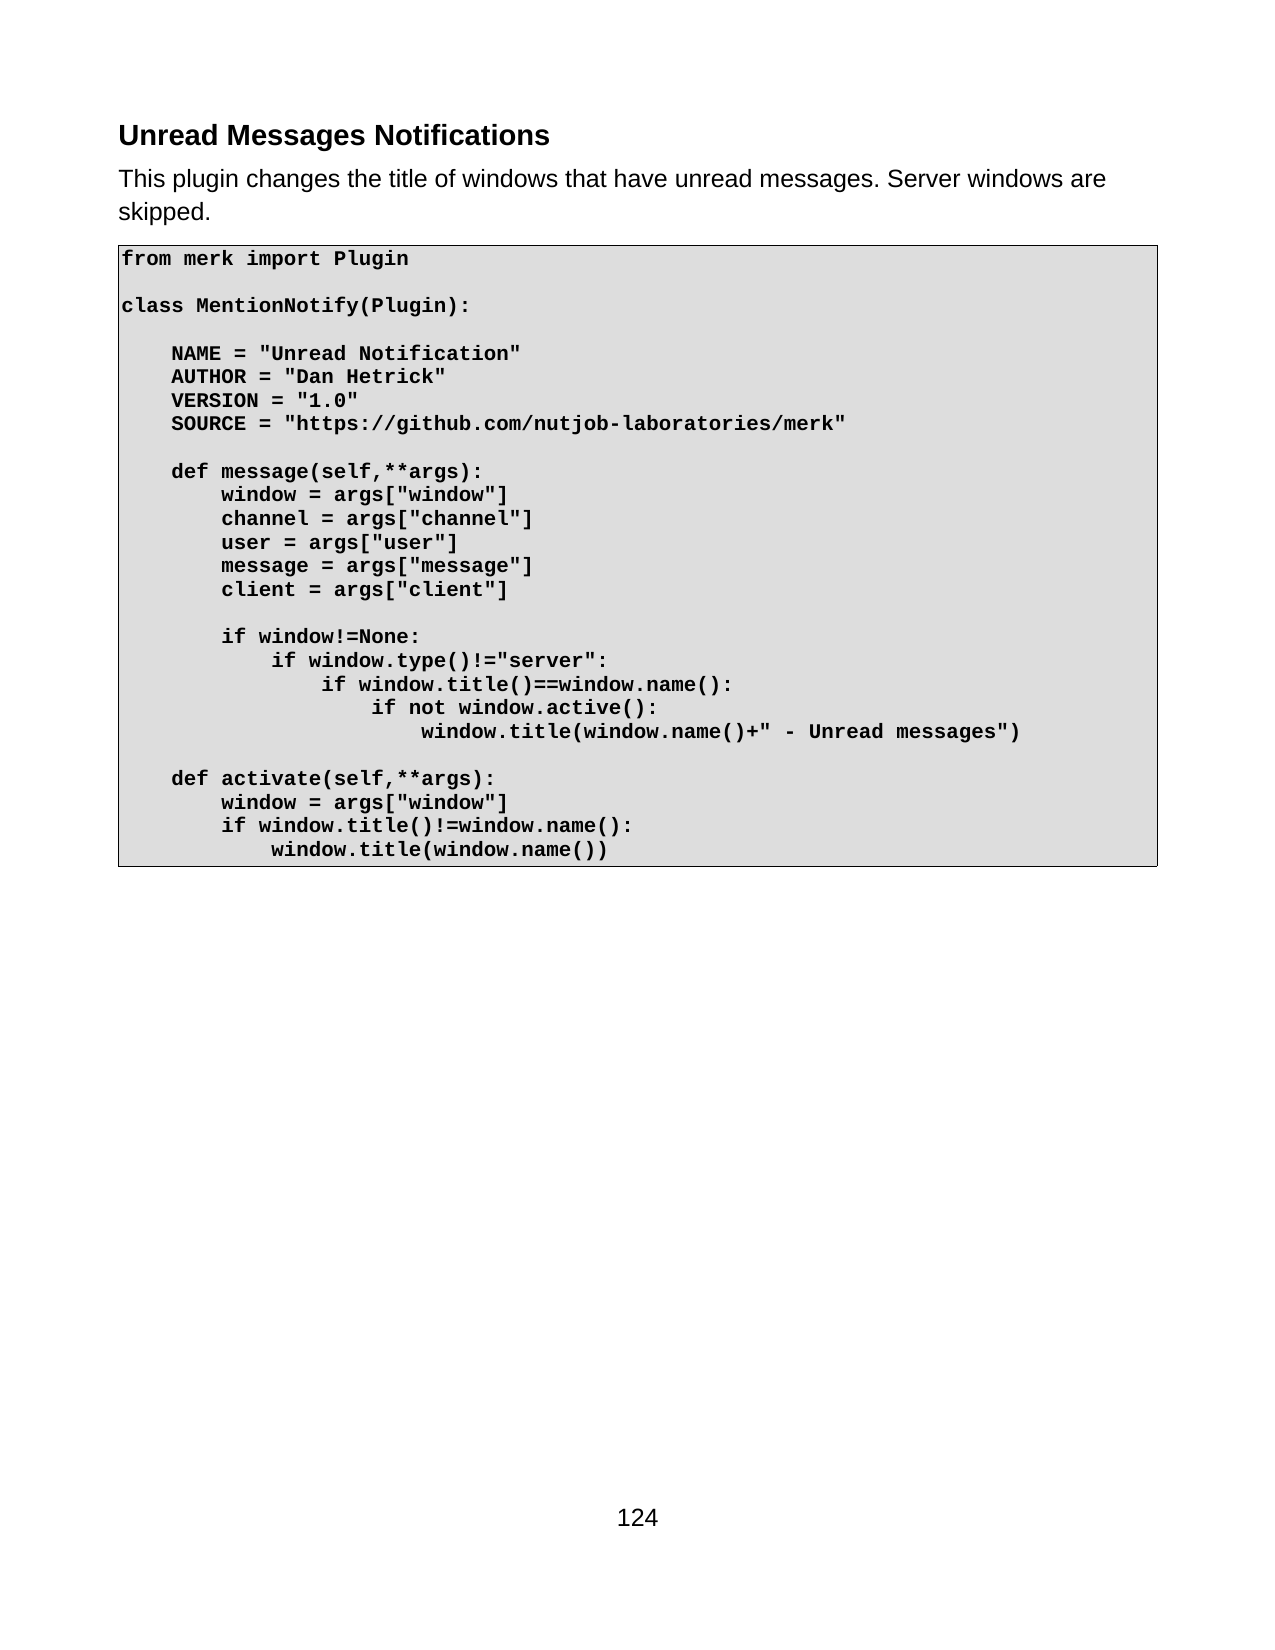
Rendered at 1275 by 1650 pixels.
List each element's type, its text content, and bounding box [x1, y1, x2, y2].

table_header from merk import Plugin class MentionNotify(Plugin): NAME = "Unread Notification" AUTHOR = "Dan Hetrick" VERSION = "1.0" SOURCE = "https://github.com/nutjob-laboratories/merk" def message(self,**args): window = args["window"] channel = args["channel"] user = args["user"] message = args["message"] client = args["client"] if window!=None: if window.type()!="server": if window.title()==window.name(): if not window.active(): window.title(window.name()+" - Unread messages") def activate(self,**args): window = args["window"] if window.title()!=window.name(): window.title(window.name()) [119, 246, 1157, 866]
subtitle Unread Messages Notifications [118, 118, 1157, 152]
text This plugin changes the title of windows that have unread messages. Server windows are skipped. [118, 164, 1157, 226]
